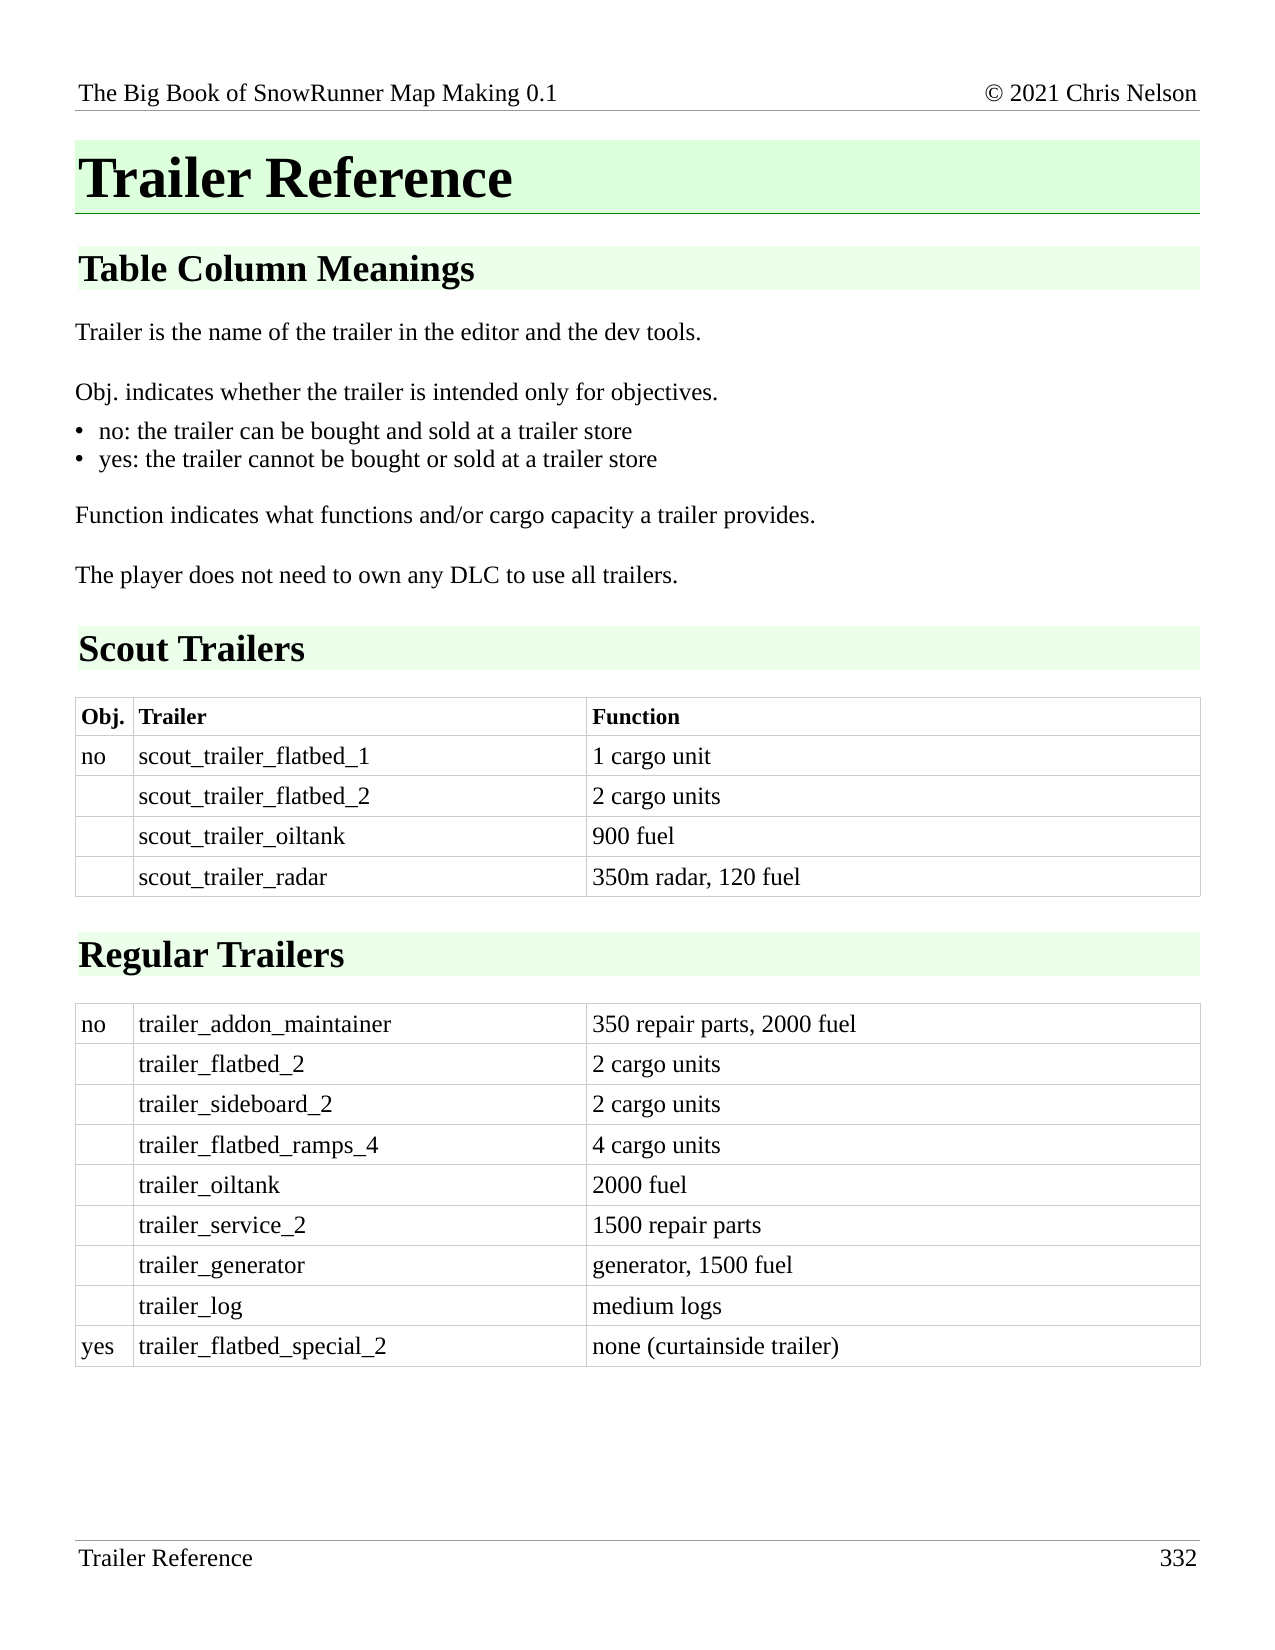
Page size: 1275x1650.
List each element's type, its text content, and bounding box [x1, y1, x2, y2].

table_cell [76, 817, 133, 856]
table_cell [76, 1206, 133, 1245]
subtitle Trailer Reference [75, 140, 1200, 213]
table_cell 2 cargo units [587, 1085, 1200, 1124]
table_cell medium logs [587, 1286, 1200, 1325]
table_cell trailer_flatbed_ramps_4 [134, 1125, 586, 1164]
table_cell [76, 776, 133, 816]
table_cell [76, 857, 133, 896]
table_cell trailer_sideboard_2 [134, 1085, 586, 1124]
list yes: the trailer cannot be bought or sold at a trailer store [75, 444, 1200, 473]
list no: the trailer can be bought and sold at a trailer store [75, 416, 1200, 444]
table_cell no [76, 736, 133, 775]
table_cell [76, 1165, 133, 1204]
table_cell trailer_flatbed_special_2 [134, 1326, 586, 1366]
subtitle Table Column Meanings [78, 246, 1200, 290]
table_cell [76, 1286, 133, 1325]
table_cell [76, 1044, 133, 1083]
table_cell 2000 fuel [587, 1165, 1200, 1204]
text Trailer is the name of the trailer in the editor and the dev tools. [75, 317, 1200, 346]
table_cell [76, 1085, 133, 1124]
table_header Trailer [134, 698, 586, 735]
table_cell trailer_oiltank [134, 1165, 586, 1204]
table_cell 900 fuel [587, 817, 1200, 856]
table_cell 4 cargo units [587, 1125, 1200, 1164]
table_cell trailer_service_2 [134, 1206, 586, 1245]
table_cell [76, 1125, 133, 1164]
subtitle Scout Trailers [78, 626, 1200, 670]
table_cell generator, 1500 fuel [587, 1246, 1200, 1285]
table_cell none (curtainside trailer) [587, 1326, 1200, 1366]
table_header trailer_addon_maintainer [134, 1004, 586, 1043]
table_header 350 repair parts, 2000 fuel [587, 1004, 1200, 1043]
table_cell 2 cargo units [587, 1044, 1200, 1083]
table_cell [76, 1246, 133, 1285]
table_cell scout_trailer_flatbed_2 [134, 776, 586, 816]
text Function indicates what functions and/or cargo capacity a trailer provides. [75, 500, 1200, 529]
table_cell scout_trailer_oiltank [134, 817, 586, 856]
text The player does not need to own any DLC to use all trailers. [75, 560, 1200, 589]
table_header Obj. [76, 698, 133, 735]
table_cell 2 cargo units [587, 776, 1200, 816]
table_cell 1 cargo unit [587, 736, 1200, 775]
subtitle Regular Trailers [78, 932, 1200, 976]
table_cell trailer_generator [134, 1246, 586, 1285]
table_cell trailer_log [134, 1286, 586, 1325]
subtitle Obj. indicates whether the trailer is intended only for objectives. [75, 377, 1200, 406]
table_cell scout_trailer_radar [134, 857, 586, 896]
table_cell 350m radar, 120 fuel [587, 857, 1200, 896]
table_cell scout_trailer_flatbed_1 [134, 736, 586, 775]
table_header no [76, 1004, 133, 1043]
table_cell 1500 repair parts [587, 1206, 1200, 1245]
table_cell trailer_flatbed_2 [134, 1044, 586, 1083]
table_header Function [587, 698, 1200, 735]
table_cell yes [76, 1326, 133, 1366]
